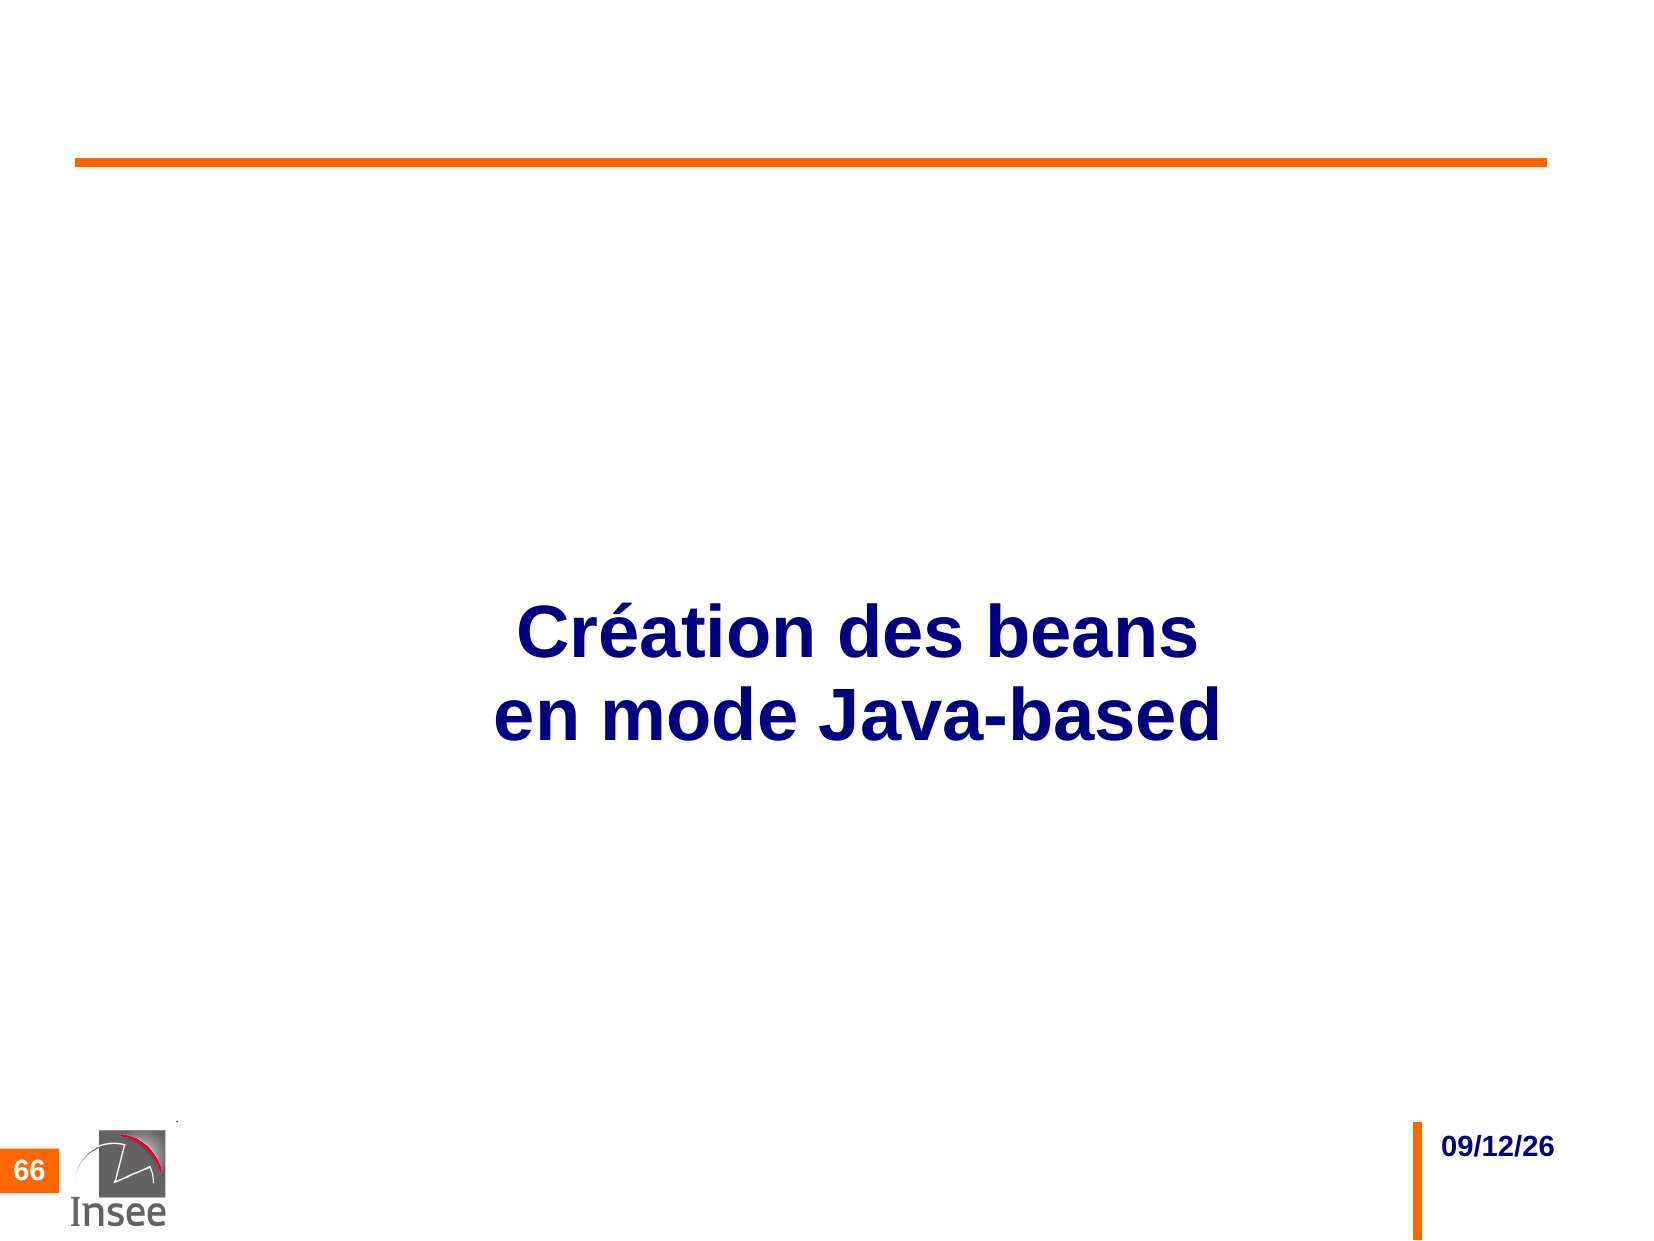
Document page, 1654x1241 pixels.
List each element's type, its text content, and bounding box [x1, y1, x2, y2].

picture [62, 1121, 178, 1241]
list Création des beans en mode Java-based [419, 590, 1235, 832]
